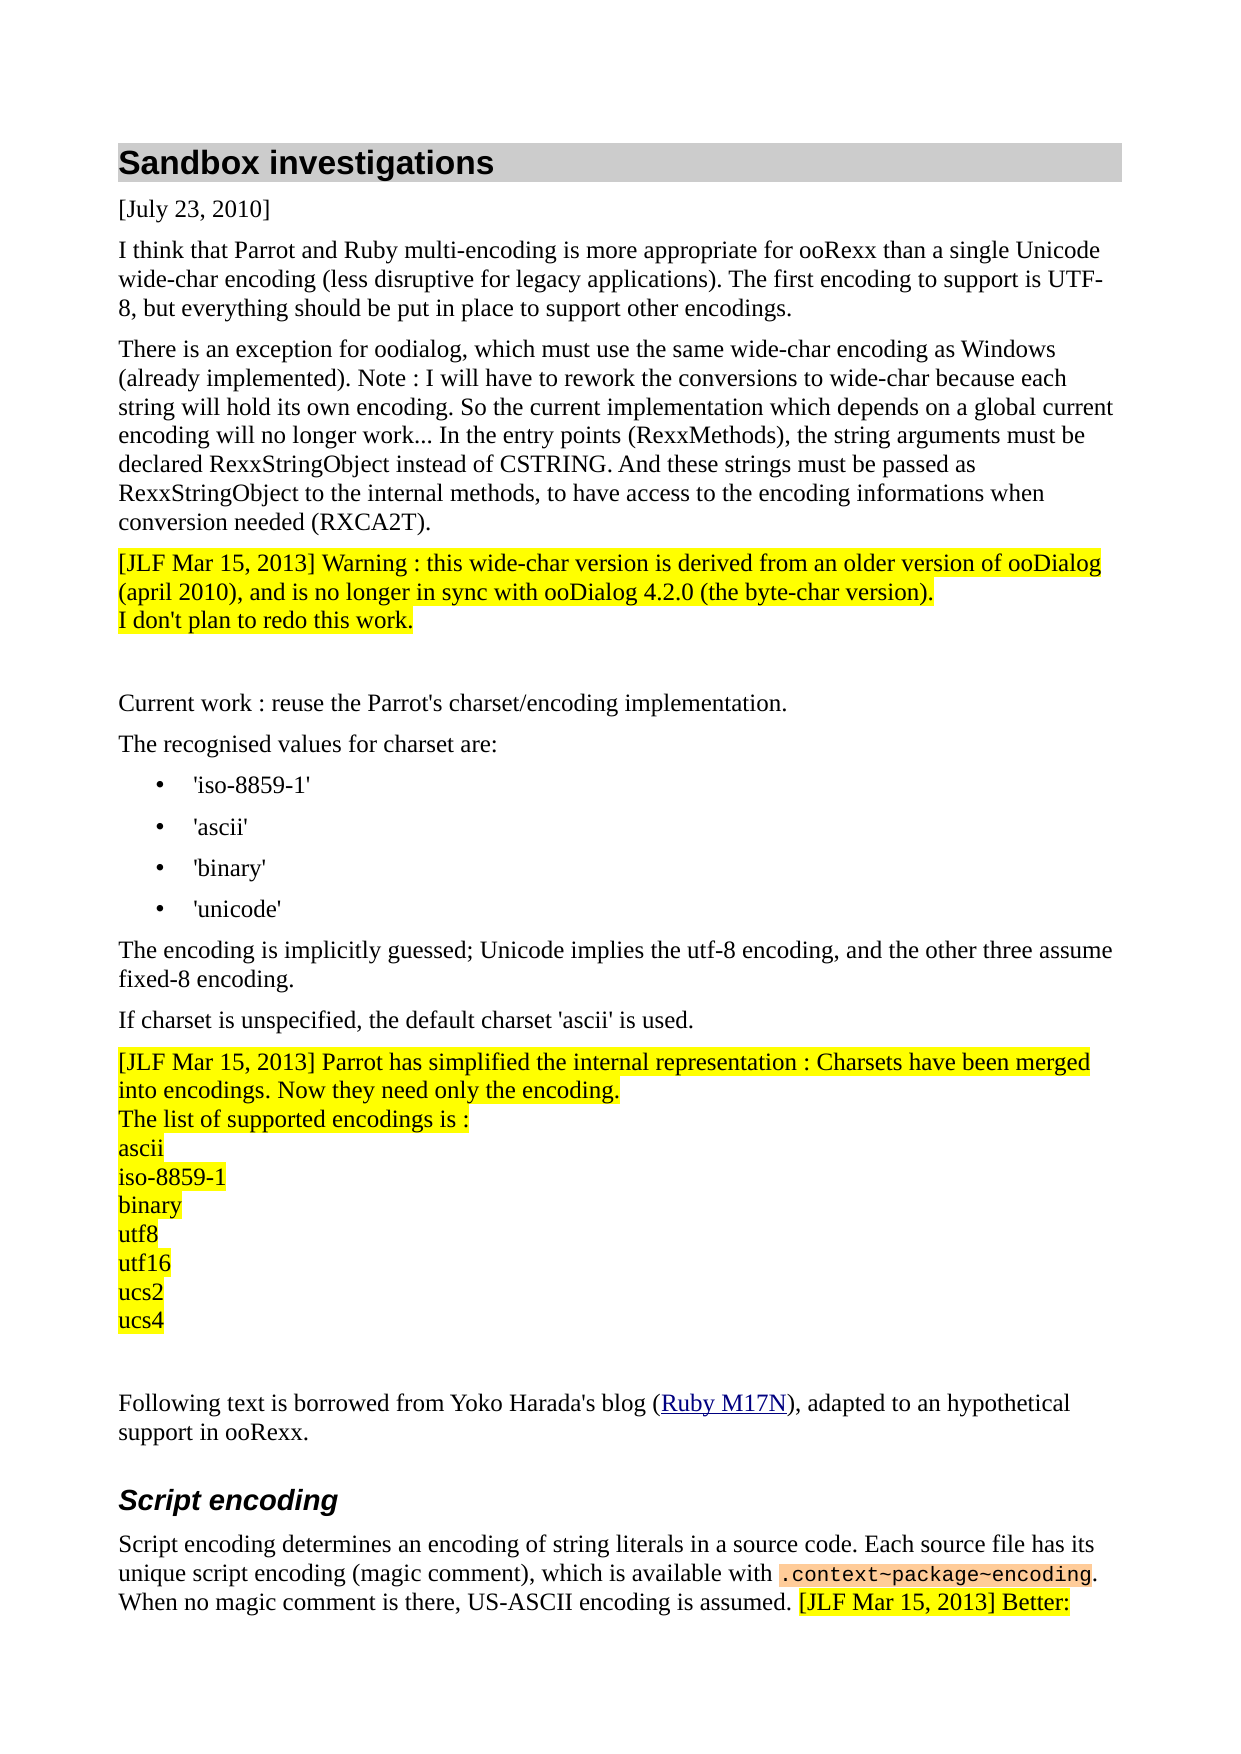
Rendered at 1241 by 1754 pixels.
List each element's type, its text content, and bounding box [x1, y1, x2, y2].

list 'iso-8859-1' [156, 771, 1122, 799]
list 'unicode' [156, 894, 1122, 923]
list 'ascii' [156, 812, 1122, 841]
text Following text is borrowed from Yoko Harada's blog (Ruby M17N), adapted to an hypothetical support in ooRexx. [118, 1388, 1122, 1446]
list 'binary' [156, 853, 1122, 882]
text The encoding is implicitly guessed; Unicode implies the utf-8 encoding, and the other three assume fixed-8 encoding. [118, 936, 1122, 993]
text There is an exception for oodialog, which must use the same wide-char encoding as Windows (already implemented). Note : I will have to rework the conversions to wide-char because each string will hold its own encoding. So the current implementation which depends on a global current encoding will no longer work... In the entry points (RexxMethods), the string arguments must be declared RexxStringObject instead of CSTRING. And these strings must be passed as RexxStringObject to the internal methods, to have access to the encoding informations when conversion needed (RXCA2T). [118, 334, 1122, 536]
text If charset is unspecified, the default charset 'ascii' is used. [118, 1006, 1122, 1034]
subtitle Sandbox investigations [118, 143, 1122, 182]
text [July 23, 2010] [118, 194, 1122, 223]
subtitle Script encoding [118, 1483, 1122, 1517]
text Script encoding determines an encoding of string literals in a source code. Each source file has its unique script encoding (magic comment), which is available with .context~package~encoding. When no magic comment is there, US-ASCII encoding is assumed. [JLF Mar 15, 2013] Better: [118, 1529, 1122, 1616]
text [JLF Mar 15, 2013] Parrot has simplified the internal representation : Charsets have been merged into encodings. Now they need only the encoding. The list of supported encodings is : ascii iso-8859-1 binary utf8 utf16 ucs2 ucs4 [118, 1047, 1122, 1334]
text [JLF Mar 15, 2013] Warning : this wide-char version is derived from an older version of ooDialog (april 2010), and is no longer in sync with ooDialog 4.2.0 (the byte-char version). I don't plan to redo this work. [118, 548, 1122, 634]
text The recognised values for charset are: [118, 729, 1122, 758]
text Current work : reuse the Parrot's charset/encoding implementation. [118, 688, 1122, 717]
text I think that Parrot and Ruby multi-encoding is more appropriate for ooRexx than a single Unicode wide-char encoding (less disruptive for legacy applications). The first encoding to support is UTF-8, but everything should be put in place to support other encodings. [118, 236, 1122, 322]
